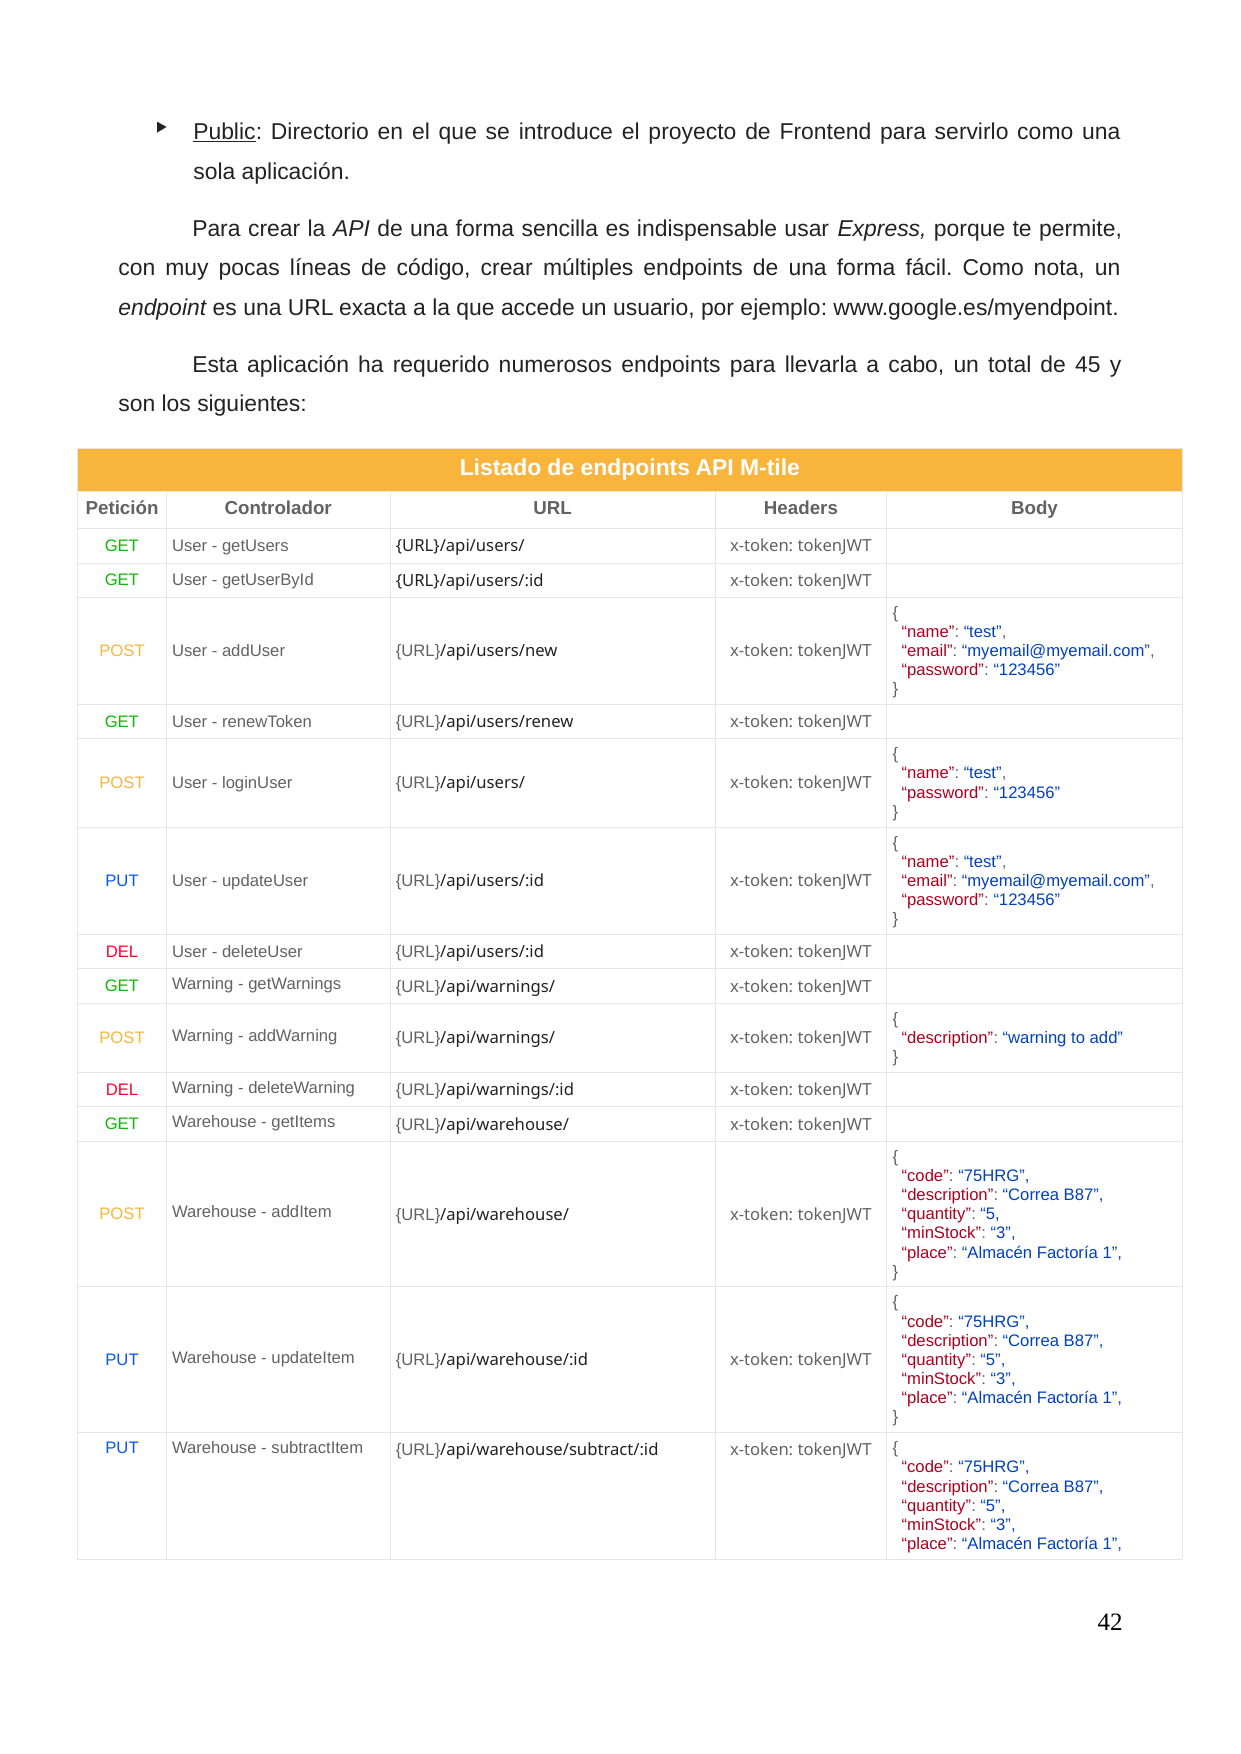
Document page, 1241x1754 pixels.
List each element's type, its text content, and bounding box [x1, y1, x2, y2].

table_cell DEL [78, 1073, 166, 1106]
table_cell User - deleteUser [167, 935, 390, 968]
table_cell GET [78, 564, 166, 597]
table_cell {URL}/api/users/:id [391, 828, 715, 934]
table_cell {URL}/api/users/renew [391, 705, 715, 738]
table_cell x-token: tokenJWT [716, 969, 886, 1003]
table_cell [887, 935, 1182, 968]
table_cell Warning - addWarning [167, 1004, 390, 1072]
table_cell Headers [716, 492, 886, 528]
table_cell PUT [78, 828, 166, 934]
table_cell x-token: tokenJWT [716, 705, 886, 738]
table_cell GET [78, 1107, 166, 1141]
table_cell User - addUser [167, 598, 390, 704]
table_cell PUT [78, 1287, 166, 1432]
table_header Listado de endpoints API M-tile [78, 449, 1182, 491]
table_cell DEL [78, 935, 166, 968]
table_cell x-token: tokenJWT [716, 598, 886, 704]
table_cell User - updateUser [167, 828, 390, 934]
table_cell {URL}/api/warehouse/subtract/:id [391, 1433, 715, 1559]
table_cell { “code”: “75HRG”, “description”: “Correa B87”, “quantity”: “5”, “minStock”: “3”, “place”: “Almacén Factoría 1”, } [887, 1287, 1182, 1432]
table_cell { “name”: “test”, “email”: “myemail@myemail.com”, “password”: “123456” } [887, 598, 1182, 704]
table_cell Body [887, 492, 1182, 528]
table_cell [887, 1107, 1182, 1141]
table_cell {URL}/api/warnings/ [391, 969, 715, 1003]
table_cell { “code”: “75HRG”, “description”: “Correa B87”, “quantity”: “5”, “minStock”: “3”, “place”: “Almacén Factoría 1”, [887, 1433, 1182, 1559]
table_cell x-token: tokenJWT [716, 564, 886, 597]
table_cell [887, 529, 1182, 562]
table_cell {URL}/api/warehouse/:id [391, 1287, 715, 1432]
table_cell User - getUsers [167, 529, 390, 562]
table_cell User - renewToken [167, 705, 390, 738]
table_cell {URL}/api/users/ [391, 739, 715, 827]
table_cell x-token: tokenJWT [716, 1142, 886, 1286]
table_cell x-token: tokenJWT [716, 1073, 886, 1106]
table_cell [887, 969, 1182, 1003]
table_cell x-token: tokenJWT [716, 1433, 886, 1559]
table_cell Warning - getWarnings [167, 969, 390, 1003]
table_cell {URL}/api/warehouse/ [391, 1107, 715, 1141]
text Para crear la API de una forma sencilla es indispensable usar Express, porque te permite, con muy pocas líneas de código, crear múltiples endpoints de una forma fácil. Como nota, un endpoint es una URL exacta a la que accede un usuario, por ejemplo: www.google.es/myendpoint. [118, 215, 1122, 320]
table_cell GET [78, 705, 166, 738]
table_cell {URL}/api/warnings/:id [391, 1073, 715, 1106]
table_cell [887, 564, 1182, 597]
table_cell PUT [78, 1433, 166, 1559]
table_cell x-token: tokenJWT [716, 1004, 886, 1072]
table_cell x-token: tokenJWT [716, 1287, 886, 1432]
table_cell GET [78, 529, 166, 562]
table_cell POST [78, 1004, 166, 1072]
table_cell [887, 705, 1182, 738]
table_cell User - loginUser [167, 739, 390, 827]
table_cell Warehouse - addItem [167, 1142, 390, 1286]
table_cell x-token: tokenJWT [716, 739, 886, 827]
table_cell {URL}/api/warehouse/ [391, 1142, 715, 1286]
table_cell {URL}/api/warnings/ [391, 1004, 715, 1072]
text Esta aplicación ha requerido numerosos endpoints para llevarla a cabo, un total de 45 y son los siguientes: [118, 351, 1122, 417]
table_cell {URL}/api/users/:id [391, 564, 715, 597]
table_cell GET [78, 969, 166, 1003]
table_cell Petición [78, 492, 166, 528]
table_cell Warehouse - subtractItem [167, 1433, 390, 1559]
table_cell URL [391, 492, 715, 528]
table_cell Warehouse - updateItem [167, 1287, 390, 1432]
table_cell x-token: tokenJWT [716, 935, 886, 968]
table_cell Warehouse - getItems [167, 1107, 390, 1141]
table_cell User - getUserById [167, 564, 390, 597]
table_cell {URL}/api/users/new [391, 598, 715, 704]
table_cell x-token: tokenJWT [716, 529, 886, 562]
table_cell x-token: tokenJWT [716, 1107, 886, 1141]
table_cell POST [78, 739, 166, 827]
table_cell {URL}/api/users/ [391, 529, 715, 562]
table_cell { “name”: “test”, “email”: “myemail@myemail.com”, “password”: “123456” } [887, 828, 1182, 934]
table_cell [887, 1073, 1182, 1106]
table_cell POST [78, 1142, 166, 1286]
table_cell { “description”: “warning to add” } [887, 1004, 1182, 1072]
table_cell x-token: tokenJWT [716, 828, 886, 934]
table_cell { “name”: “test”, “password”: “123456” } [887, 739, 1182, 827]
table_cell {URL}/api/users/:id [391, 935, 715, 968]
table_cell Controlador [167, 492, 390, 528]
list Public: Directorio en el que se introduce el proyecto de Frontend para servirlo como una sola aplicación. [156, 118, 1122, 184]
table_cell { “code”: “75HRG”, “description”: “Correa B87”, “quantity”: “5, “minStock”: “3”, “place”: “Almacén Factoría 1”, } [887, 1142, 1182, 1286]
table_cell POST [78, 598, 166, 704]
table_cell Warning - deleteWarning [167, 1073, 390, 1106]
